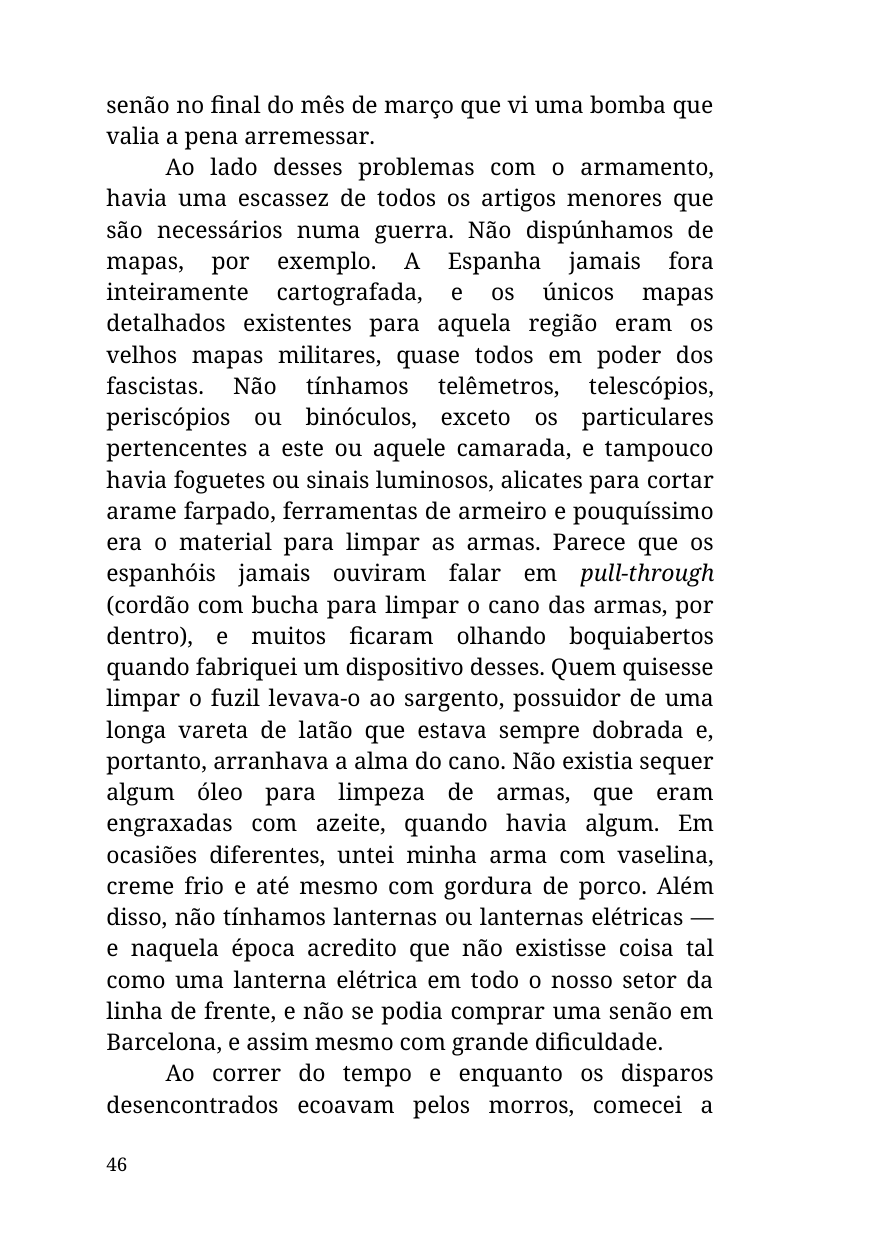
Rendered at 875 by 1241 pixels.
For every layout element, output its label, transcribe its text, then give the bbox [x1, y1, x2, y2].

text Ao lado desses problemas com o armamento, havia uma escassez de todos os artigos menores que são necessários numa guerra. Não dispúnhamos de mapas, por exemplo. A Espanha jamais fora inteiramente cartografada, e os únicos mapas detalhados existentes para aquela região eram os velhos mapas militares, quase todos em poder dos fascistas. Não tínhamos telêmetros, telescópios, periscópios ou binóculos, exceto os particulares pertencentes a este ou aquele camarada, e tampouco havia foguetes ou sinais luminosos, alicates para cortar arame farpado, ferramentas de armeiro e pouquíssimo era o material para limpar as armas. Parece que os espanhóis jamais ouviram falar em pull-through (cordão com bucha para limpar o cano das armas, por dentro), e muitos ficaram olhando boquiabertos quando fabriquei um dispositivo desses. Quem quisesse limpar o fuzil levava-o ao sargento, possuidor de uma longa vareta de latão que estava sempre dobrada e, portanto, arranhava a alma do cano. Não existia sequer algum óleo para limpeza de armas, que eram engraxadas com azeite, quando havia algum. Em ocasiões diferentes, untei minha arma com vaselina, creme frio e até mesmo com gordura de porco. Além disso, não tínhamos lanternas ou lanternas elétricas — e naquela época acredito que não existisse coisa tal como uma lanterna elétrica em todo o nosso setor da linha de frente, e não se podia comprar uma senão em Barcelona, e assim mesmo com grande dificuldade. [106, 151, 714, 1057]
text senão no final do mês de março que vi uma bomba que valia a pena arremessar. [106, 88, 714, 151]
text Ao correr do tempo e enquanto os disparos desencontrados ecoavam pelos morros, comecei a [106, 1057, 714, 1120]
